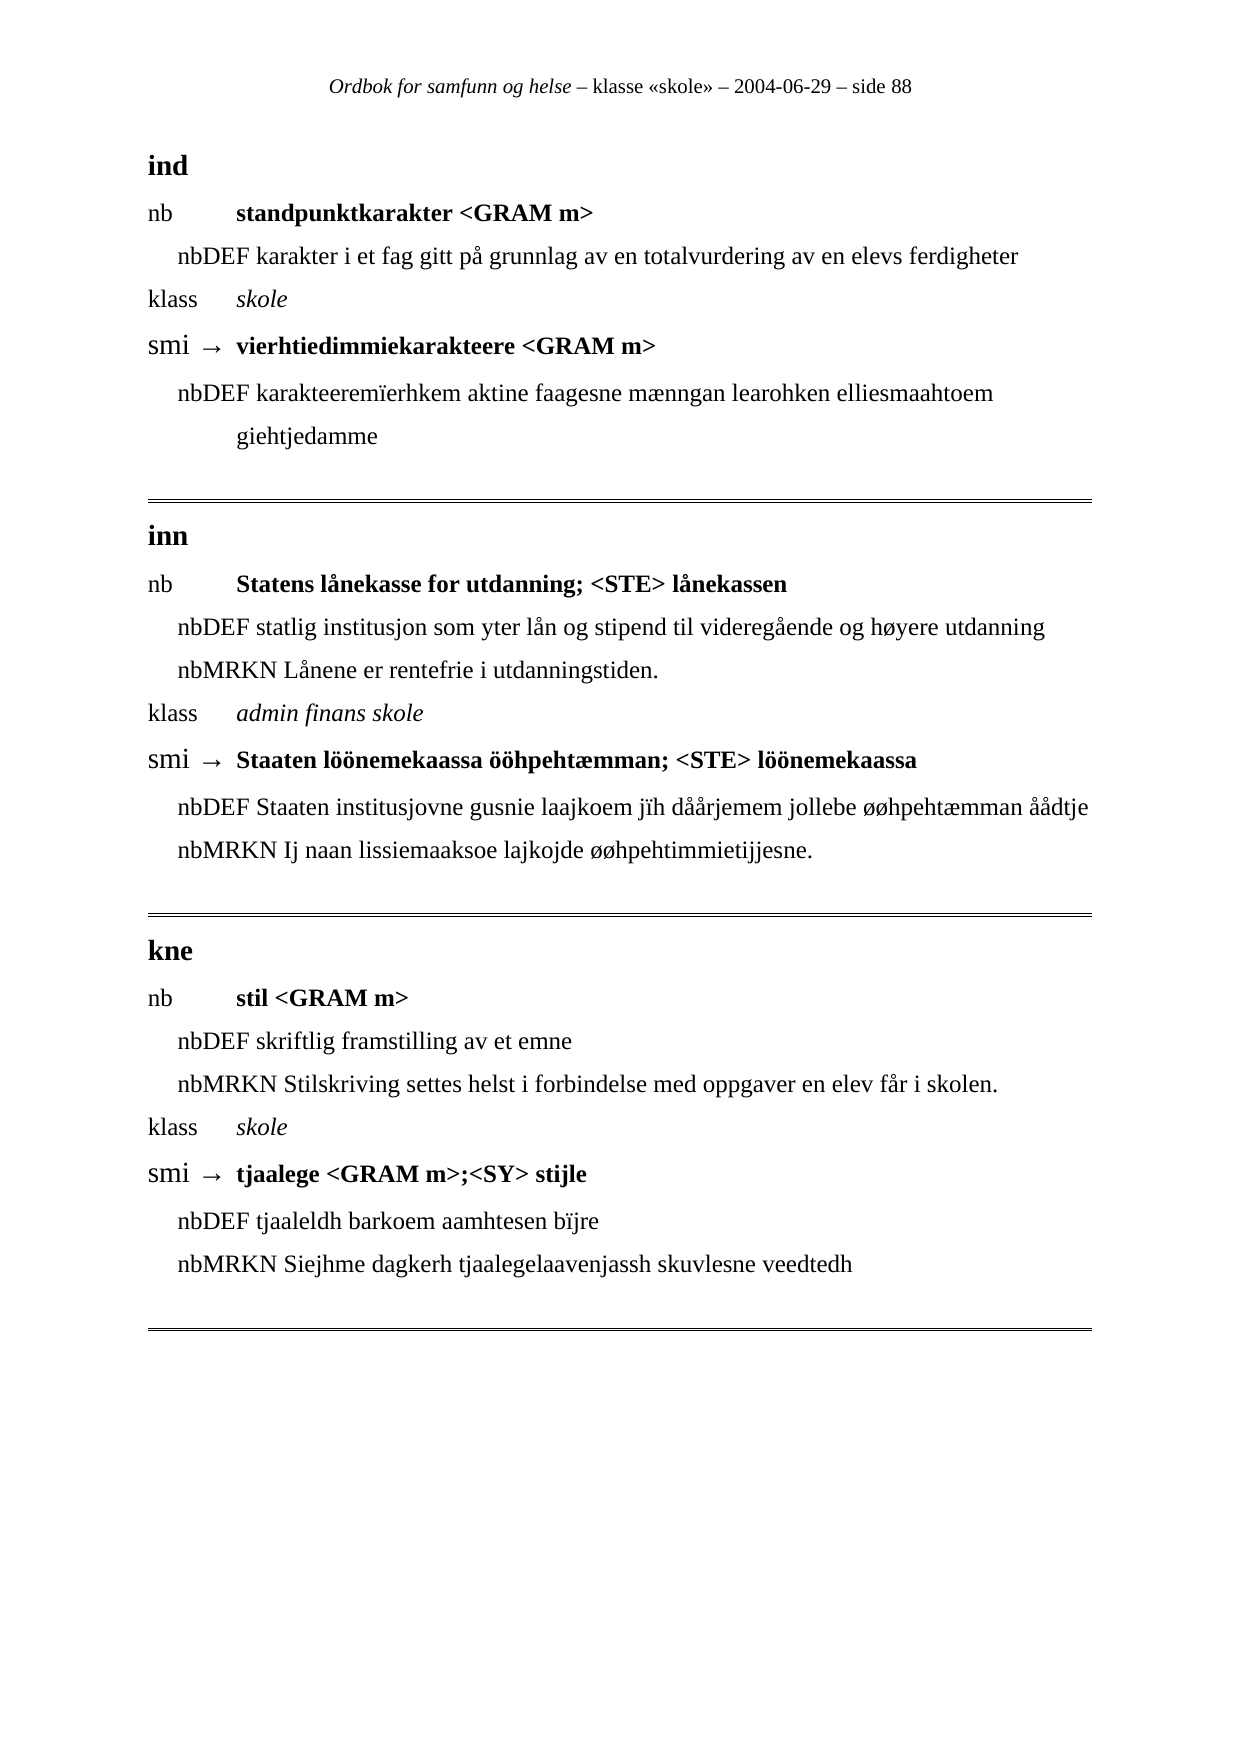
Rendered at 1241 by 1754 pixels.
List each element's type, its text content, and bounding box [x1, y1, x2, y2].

text klass skole [148, 284, 1092, 313]
text nbDEF skriftlig framstilling av et emne [177, 1026, 1092, 1055]
text ind [148, 148, 1092, 181]
text nbDEF karakteeremïerhkem aktine faagesne mænngan learohken elliesmaahtoem giehtjedamme [177, 378, 1092, 449]
text smi → vierhtiedimmiekarakteere <GRAM m> [148, 327, 1092, 361]
text nbDEF Staaten institusjovne gusnie laajkoem jïh dåårjemem jollebe øøhpehtæmman åådtje [177, 792, 1092, 820]
text inn [148, 518, 1092, 552]
text kne [148, 933, 1092, 966]
text klass skole [148, 1112, 1092, 1141]
text nbMRKN Stilskriving settes helst i forbindelse med oppgaver en elev får i skolen. [177, 1069, 1092, 1098]
text nbDEF karakter i et fag gitt på grunnlag av en totalvurdering av en elevs ferdigheter [177, 241, 1092, 270]
text nbMRKN Siejhme dagkerh tjaalegelaavenjassh skuvlesne veedtedh [177, 1249, 1092, 1278]
text nbMRKN Lånene er rentefrie i utdanningstiden. [177, 655, 1092, 684]
text nb Statens lånekasse for utdanning; <STE> lånekassen [148, 569, 1092, 598]
text nbDEF statlig institusjon som yter lån og stipend til videregående og høyere utdanning [177, 612, 1092, 641]
text smi → Staaten löönemekaassa ööhpehtæmman; <STE> löönemekaassa [148, 741, 1092, 775]
text klass admin finans skole [148, 698, 1092, 727]
text nb standpunktkarakter <GRAM m> [148, 198, 1092, 227]
text nbMRKN Ij naan lissiemaaksoe lajkojde øøhpehtimmietijjesne. [177, 835, 1092, 863]
text nb stil <GRAM m> [148, 983, 1092, 1012]
text nbDEF tjaaleldh barkoem aamhtesen bïjre [177, 1206, 1092, 1234]
text smi → tjaalege <GRAM m>;<SY> stijle [148, 1155, 1092, 1189]
